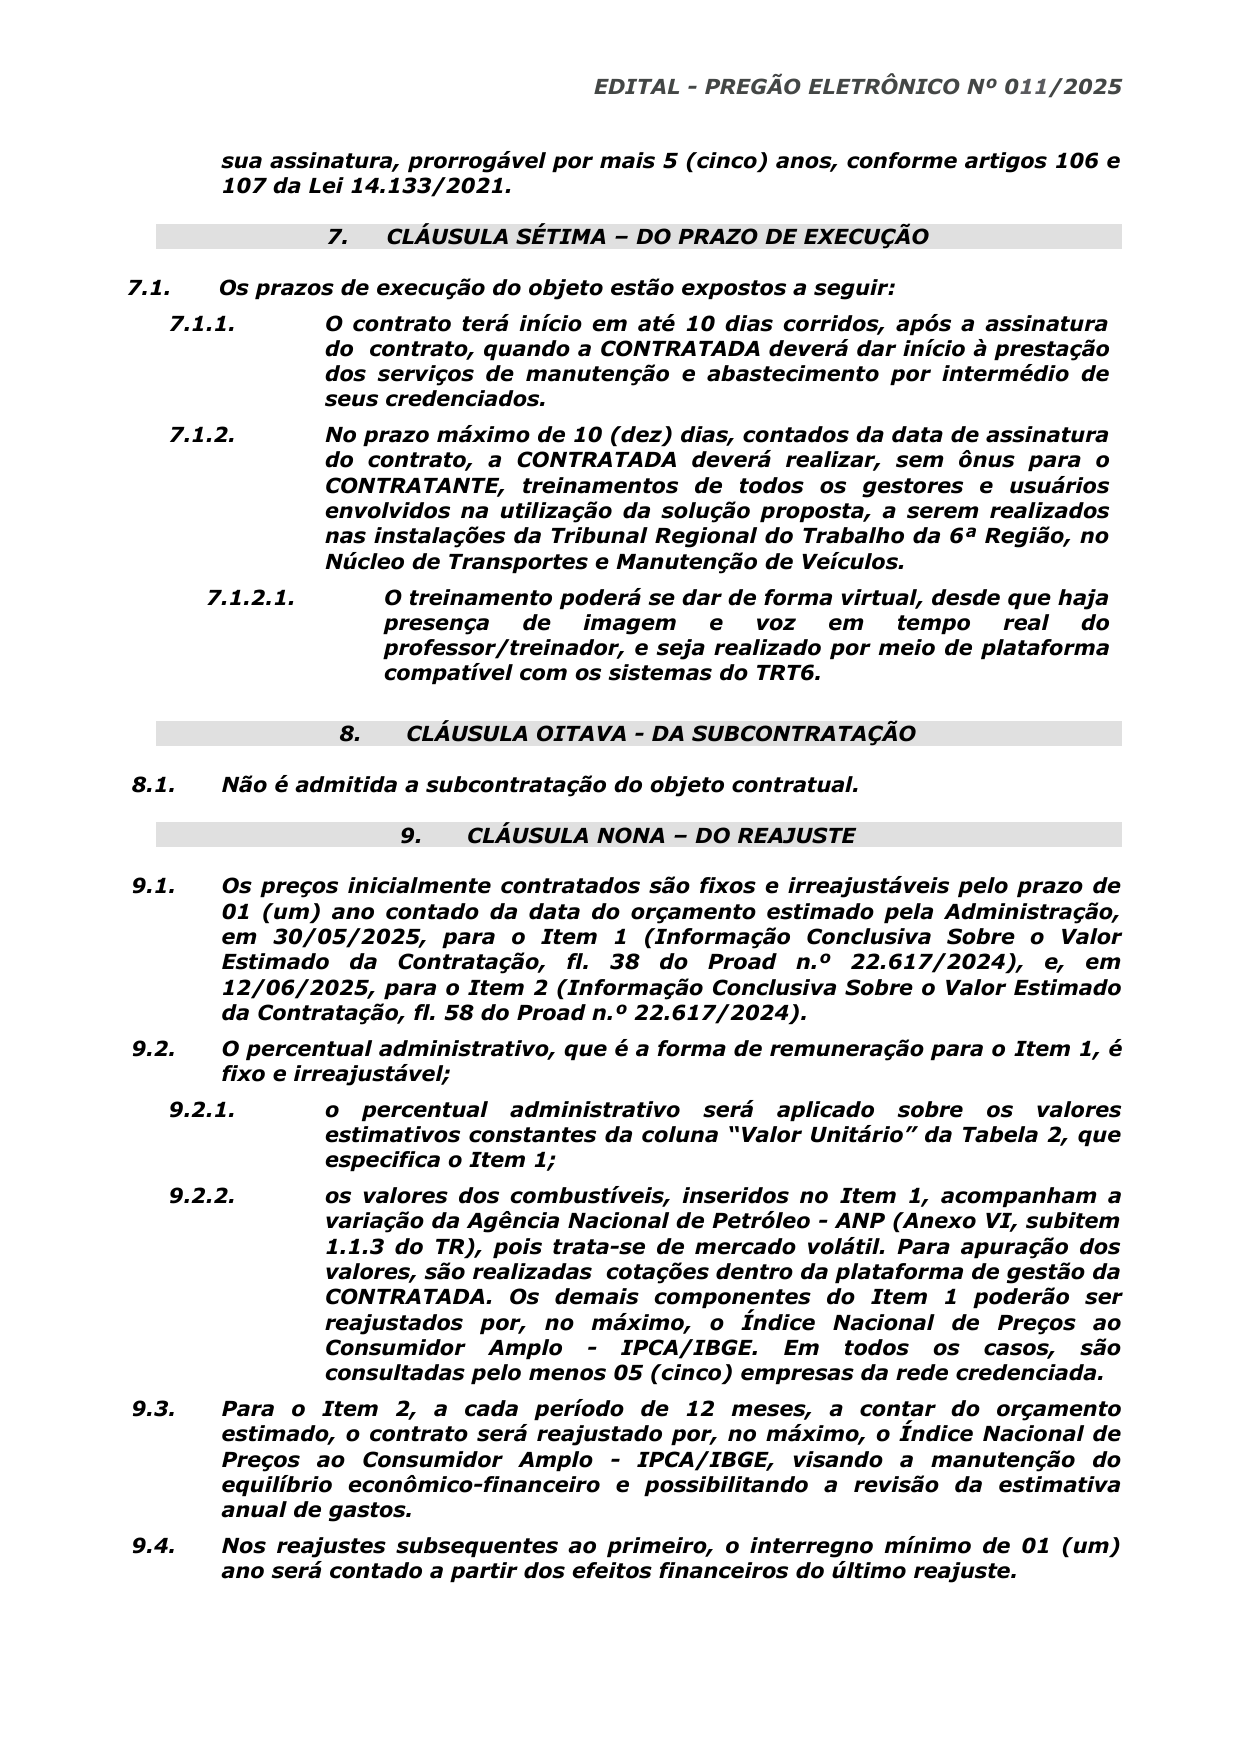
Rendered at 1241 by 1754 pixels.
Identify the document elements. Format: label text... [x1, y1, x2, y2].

list O treinamento poderá se dar de forma virtual, desde que haja presença de imagem e voz em tempo real do professor/treinador, e seja realizado por meio de plataforma compatível com os sistemas do TRT6. [295, 584, 1110, 685]
list CLÁUSULA OITAVA - DA SUBCONTRATAÇÃO [156, 721, 1122, 746]
list O contrato terá início em até 10 dias corridos, após a assinatura do contrato, quando a CONTRATADA deverá dar início à prestação dos serviços de manutenção e abastecimento por intermédio de seus credenciados. [236, 310, 1110, 411]
list Não é admitida a subcontratação do objeto contratual. [176, 772, 1122, 797]
list CLÁUSULA SÉTIMA – DO PRAZO DE EXECUÇÃO [156, 224, 1122, 249]
list Os prazos de execução do objeto estão expostos a seguir: [171, 274, 1110, 299]
list No prazo máximo de 10 (dez) dias, contados da data de assinatura do contrato, a CONTRATADA deverá realizar, sem ônus para o CONTRATANTE, treinamentos de todos os gestores e usuários envolvidos na utilização da solução proposta, a serem realizados nas instalações da Tribunal Regional do Trabalho da 6ª Região, no Núcleo de Transportes e Manutenção de Veículos. [236, 422, 1110, 573]
list CLÁUSULA NONA – DO REAJUSTE [156, 822, 1122, 847]
list o percentual administrativo será aplicado sobre os valores estimativos constantes da coluna “Valor Unitário” da Tabela 2, que especifica o Item 1; [236, 1096, 1122, 1172]
list sua assinatura, prorrogável por mais 5 (cinco) anos, conforme artigos 106 e 107 da Lei 14.133/2021. [176, 148, 1122, 198]
list Para o Item 2, a cada período de 12 meses, a contar do orçamento estimado, o contrato será reajustado por, no máximo, o Índice Nacional de Preços ao Consumidor Amplo - IPCA/IBGE, visando a manutenção do equilíbrio econômico-financeiro e possibilitando a revisão da estimativa anual de gastos. [176, 1395, 1122, 1522]
list Nos reajustes subsequentes ao primeiro, o interregno mínimo de 01 (um) ano será contado a partir dos efeitos financeiros do último reajuste. [176, 1532, 1122, 1583]
list O percentual administrativo, que é a forma de remuneração para o Item 1, é fixo e irreajustável; [176, 1035, 1122, 1086]
list os valores dos combustíveis, inseridos no Item 1, acompanham a variação da Agência Nacional de Petróleo - ANP (Anexo VI, subitem 1.1.3 do TR), pois trata-se de mercado volátil. Para apuração dos valores, são realizadas cotações dentro da plataforma de gestão da CONTRATADA. Os demais componentes do Item 1 poderão ser reajustados por, no máximo, o Índice Nacional de Preços ao Consumidor Amplo - IPCA/IBGE. Em todos os casos, são consultadas pelo menos 05 (cinco) empresas da rede credenciada. [236, 1182, 1122, 1385]
list Os preços inicialmente contratados são fixos e irreajustáveis pelo prazo de 01 (um) ano contado da data do orçamento estimado pela Administração, em 30/05/2025, para o Item 1 (Informação Conclusiva Sobre o Valor Estimado da Contratação, fl. 38 do Proad n.º 22.617/2024), e, em 12/06/2025, para o Item 2 (Informação Conclusiva Sobre o Valor Estimado da Contratação, fl. 58 do Proad n.º 22.617/2024). [176, 873, 1122, 1025]
